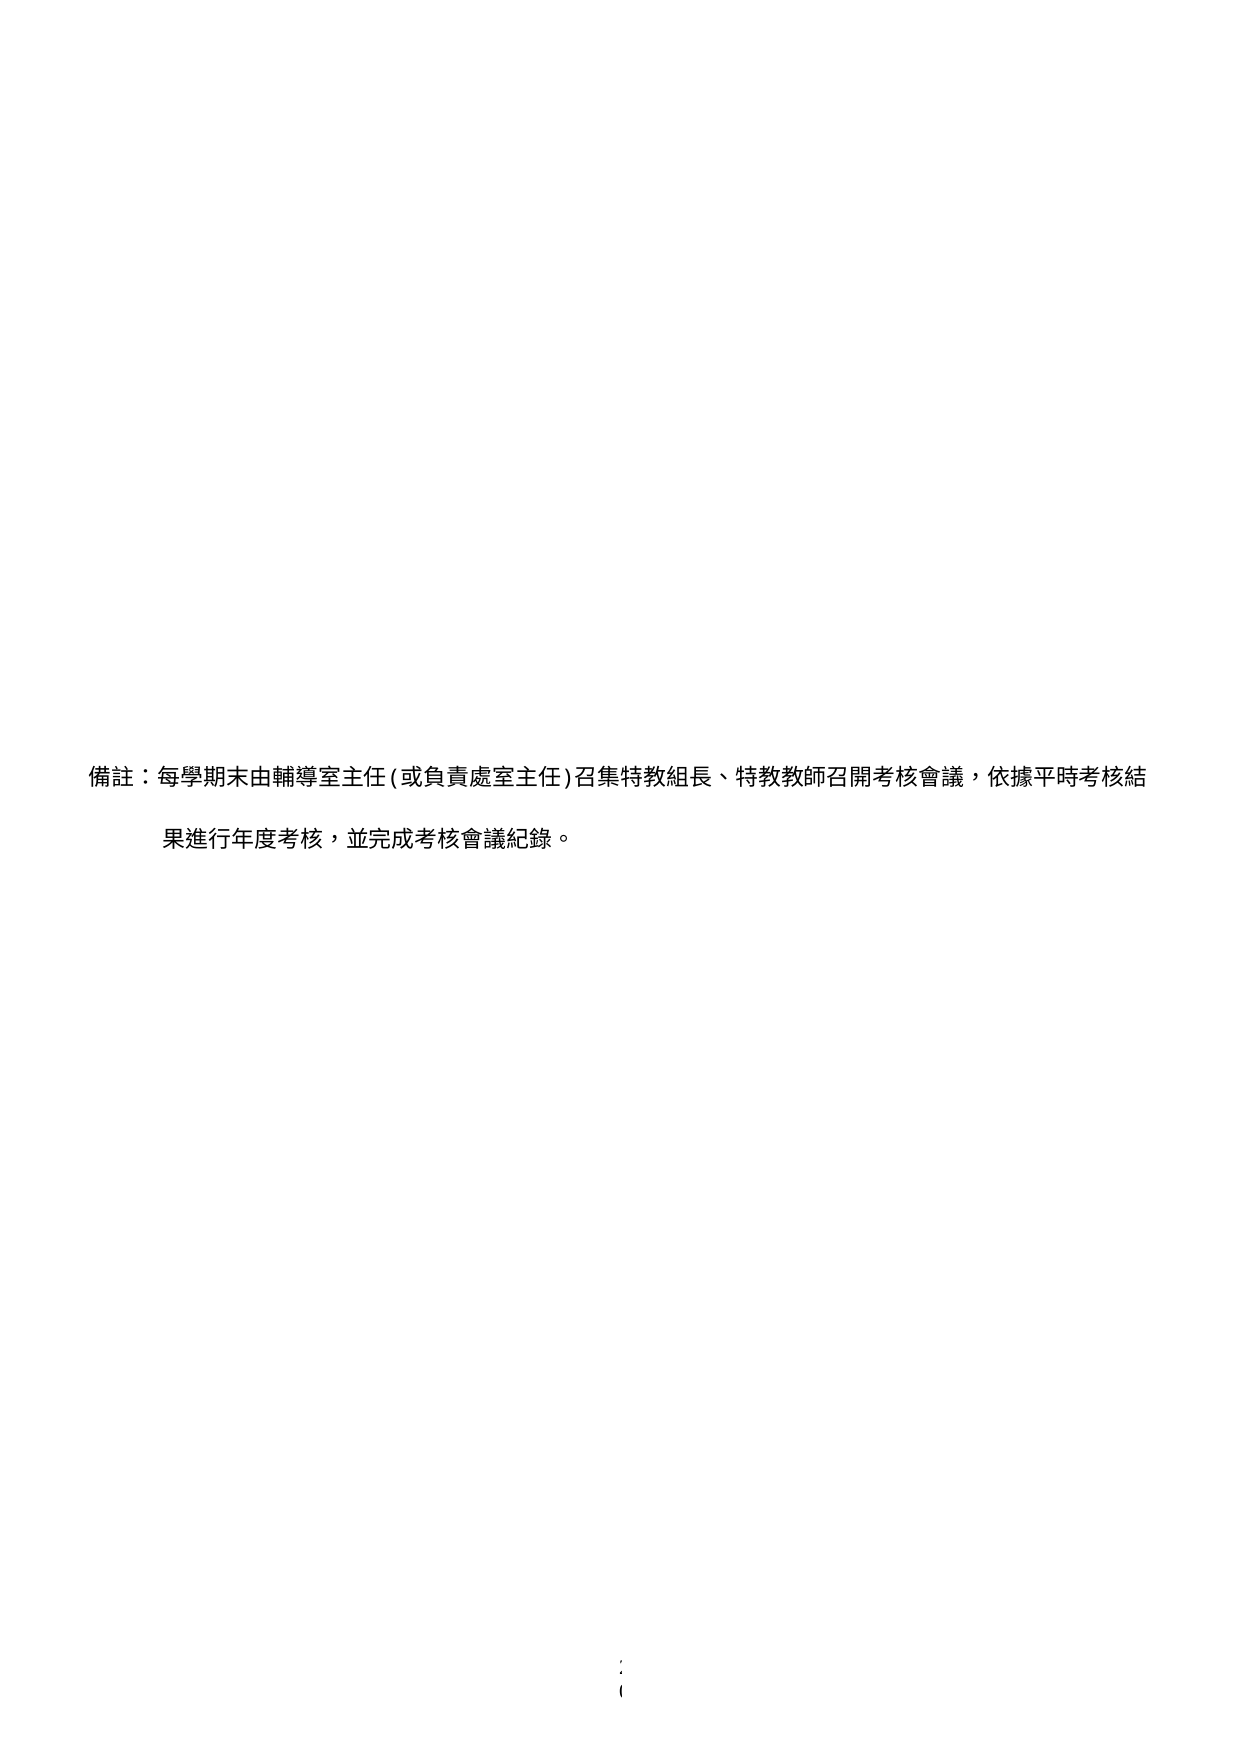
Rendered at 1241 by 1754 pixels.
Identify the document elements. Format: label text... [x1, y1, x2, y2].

text 備註：每學期末由輔導室主任(或負責處室主任)召集特教組長、特教教師召開考核會議，依據平時考核結果進行年度考核，並完成考核會議紀錄。 [89, 734, 1152, 859]
